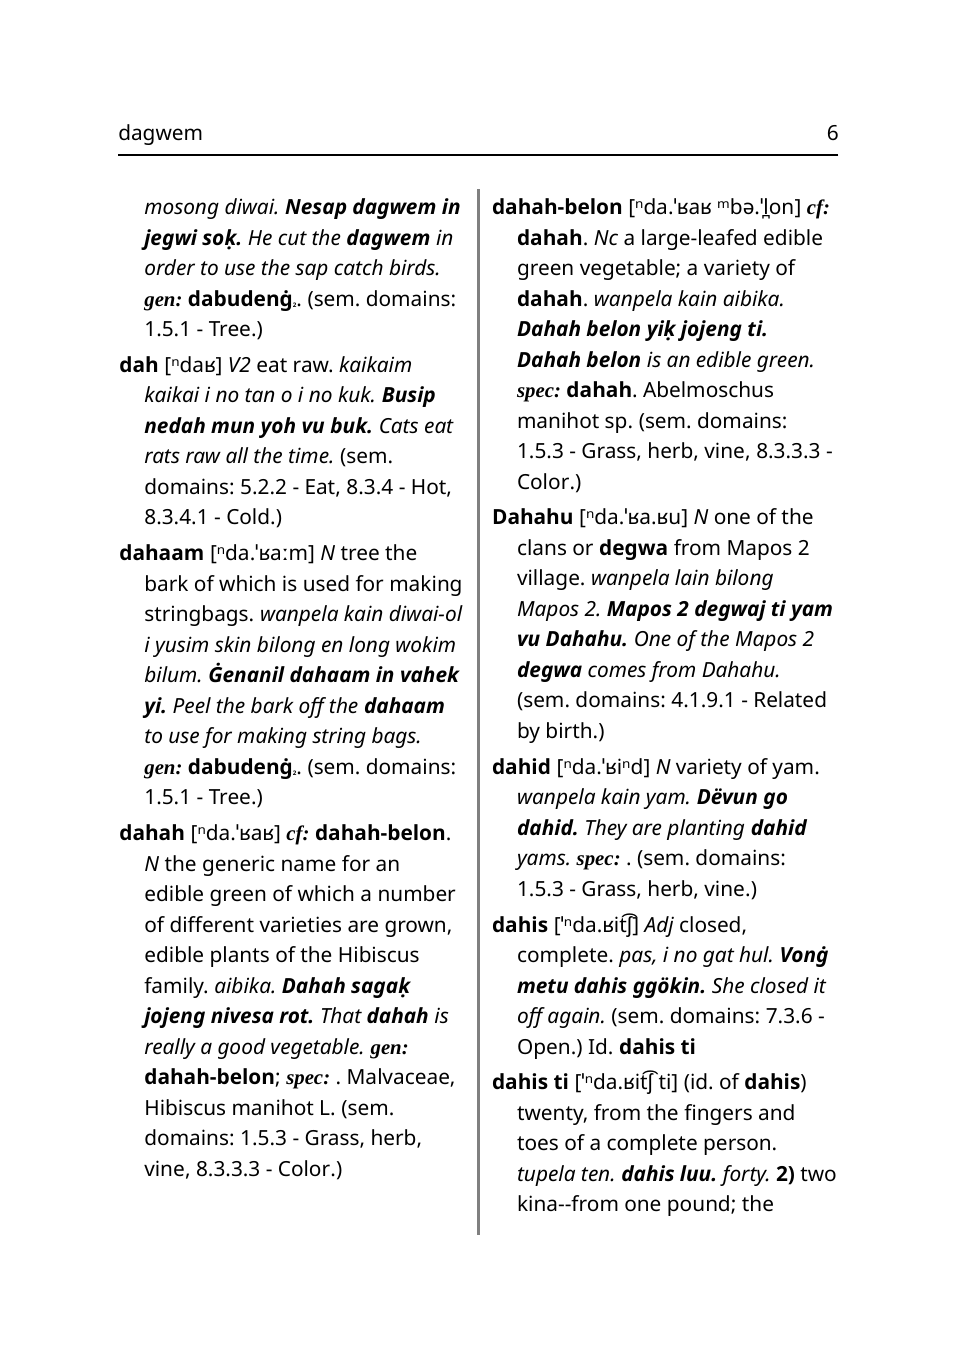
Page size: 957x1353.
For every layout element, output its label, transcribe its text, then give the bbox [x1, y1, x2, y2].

text dahid [ⁿda.ˈʁiⁿd] N variety of yam. wanpela kain yam. Dëvun go dahid. They are planting dahid yams. spec: . (sem. domains: 1.5.3 - Grass, herb, vine.) [492, 749, 837, 907]
text dahah-belon [ⁿda.ˈʁaʁ ᵐbə.ˈl̪on] cf: dahah. Nc a large-leafed edible green vegetable; a variety of dahah. wanpela kain aibika. Dahah belon yiḳ jojeng ti. Dahah belon is an edible green. spec: dahah. Abelmoschus manihot sp. (sem. domains: 1.5.3 - Grass, herb, vine, 8.3.3.3 - Color.) [492, 190, 837, 499]
text dahis ti [ˈⁿda.ʁit͡ʃ ti] (id. of dahis) twenty, from the fingers and toes of a complete person. tupela ten. dahis luu. forty. 2) two kina--from one pound; the [492, 1064, 837, 1222]
text Dahahu [ⁿda.ˈʁa.ʁu] N one of the clans or degwa from Mapos 2 village. wanpela lain bilong Mapos 2. Mapos 2 degwaj ti yam vu Dahahu. One of the Mapos 2 degwa comes from Dahahu. (sem. domains: 4.1.9.1 - Related by birth.) [492, 499, 837, 749]
text dah [ⁿdaʁ] V2 eat raw. kaikaim kaikai i no tan o i no kuk. Busip nedah mun yoh vu buk. Cats eat rats raw all the time. (sem. domains: 5.2.2 - Eat, 8.3.4 - Hot, 8.3.4.1 - Cold.) [119, 347, 465, 535]
text dahis [ˈⁿda.ʁit͡ʃ] Adj closed, complete. pas, i no gat hul. Vonġ metu dahis ggökin. She closed it off again. (sem. domains: 7.3.6 - Open.) Id. dahis ti [492, 907, 837, 1064]
text dahaam [ⁿda.ˈʁaːm] N tree the bark of which is used for making stringbags. wanpela kain diwai-ol i yusim skin bilong en long wokim bilum. Ġenanil dahaam in vahek yi. Peel the bark off the dahaam to use for making string bags. gen: dabudenġ2. (sem. domains: 1.5.1 - Tree.) [119, 535, 465, 815]
text mosong diwai. Nesap dagwem in jegwi soḳ. He cut the dagwem in order to use the sap catch birds. gen: dabudenġ2. (sem. domains: 1.5.1 - Tree.) [119, 190, 465, 347]
text dahah [ⁿda.ˈʁaʁ] cf: dahah-belon. N the generic name for an edible green of which a number of different varieties are grown, edible plants of the Hibiscus family. aibika. Dahah sagaḳ jojeng nivesa rot. That dahah is really a good vegetable. gen: dahah-belon; spec: . Malvaceae, Hibiscus manihot L. (sem. domains: 1.5.3 - Grass, herb, vine, 8.3.3.3 - Color.) [119, 815, 465, 1186]
